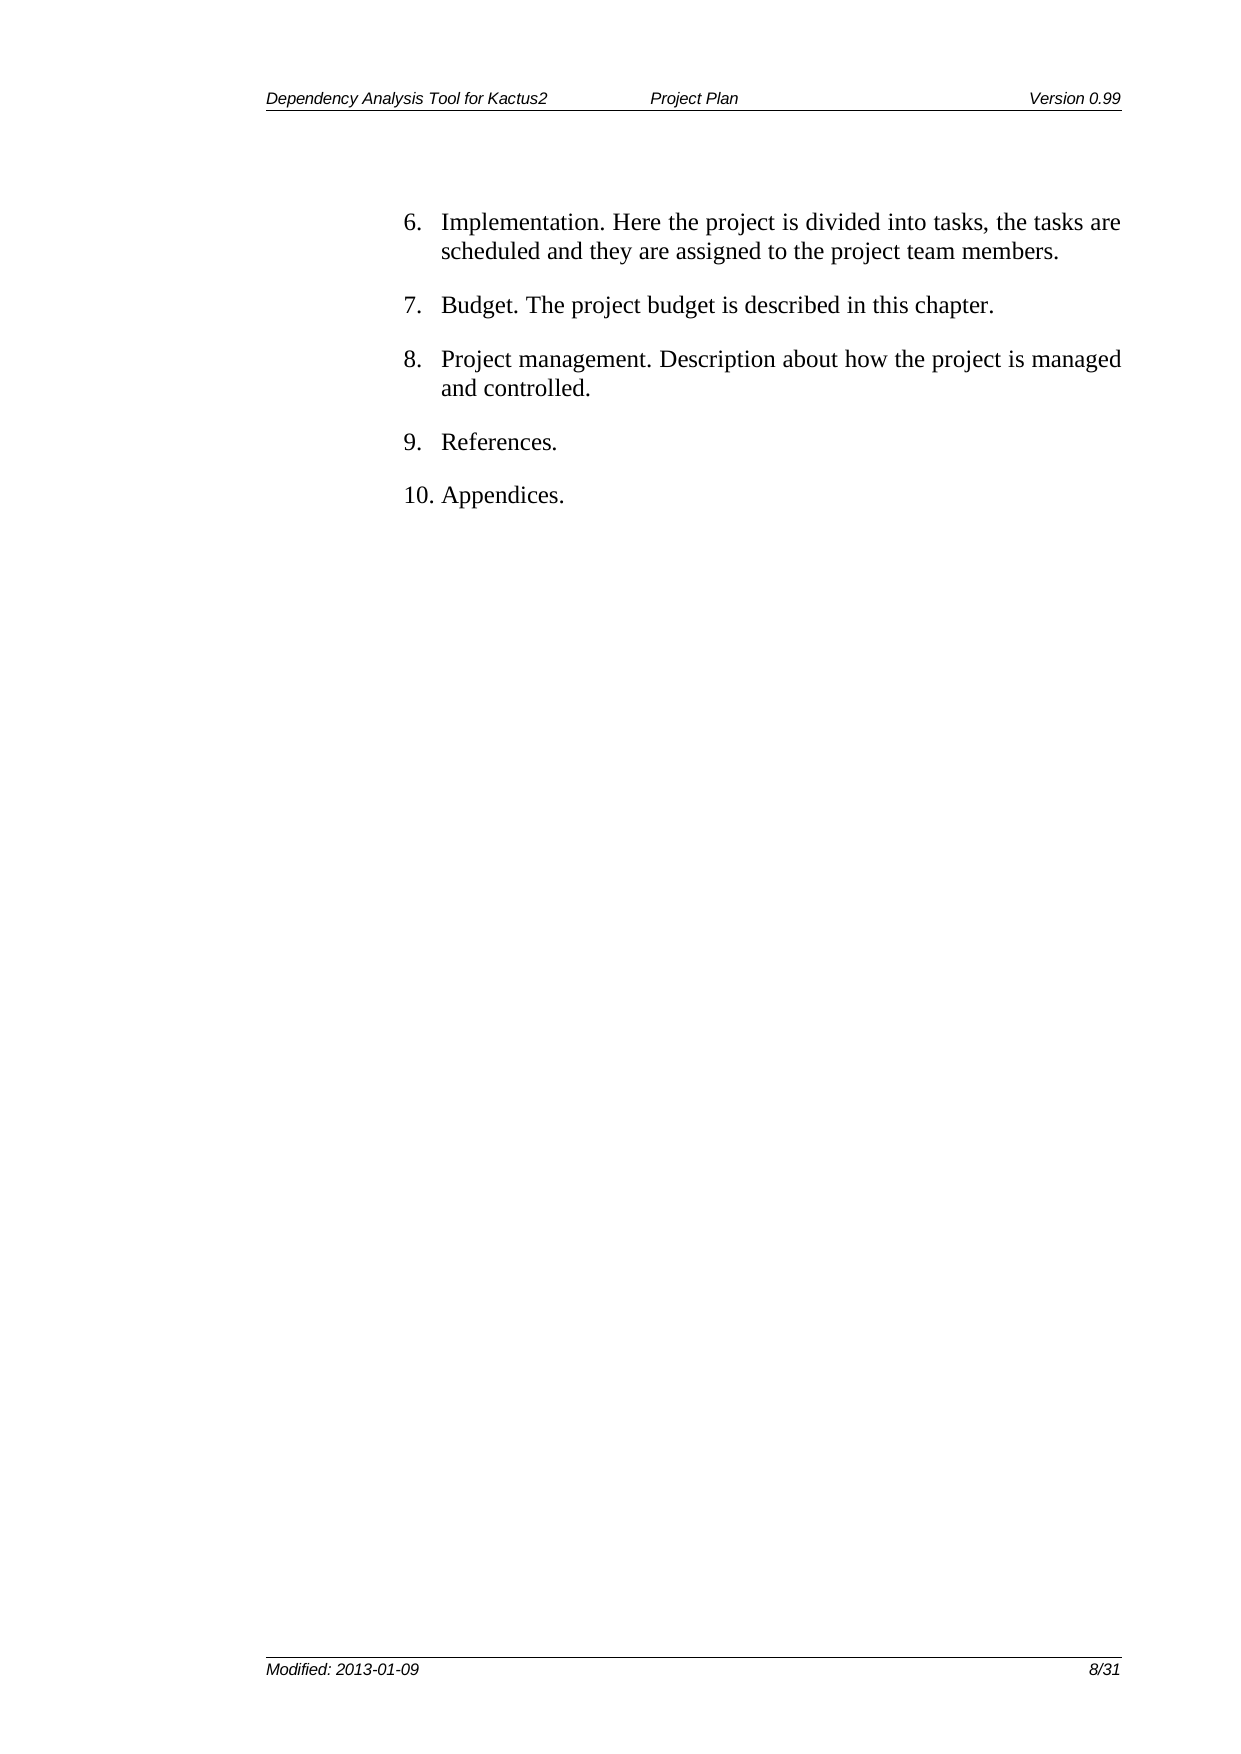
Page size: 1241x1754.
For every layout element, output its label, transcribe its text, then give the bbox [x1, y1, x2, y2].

list References. [403, 426, 1122, 456]
list Budget. The project budget is described in this chapter. [403, 290, 1122, 319]
list Implementation. Here the project is divided into tasks, the tasks are scheduled and they are assigned to the project team members. [403, 207, 1122, 265]
list Appendices. [403, 480, 1122, 509]
list Project management. Description about how the project is managed and controlled. [403, 343, 1122, 402]
